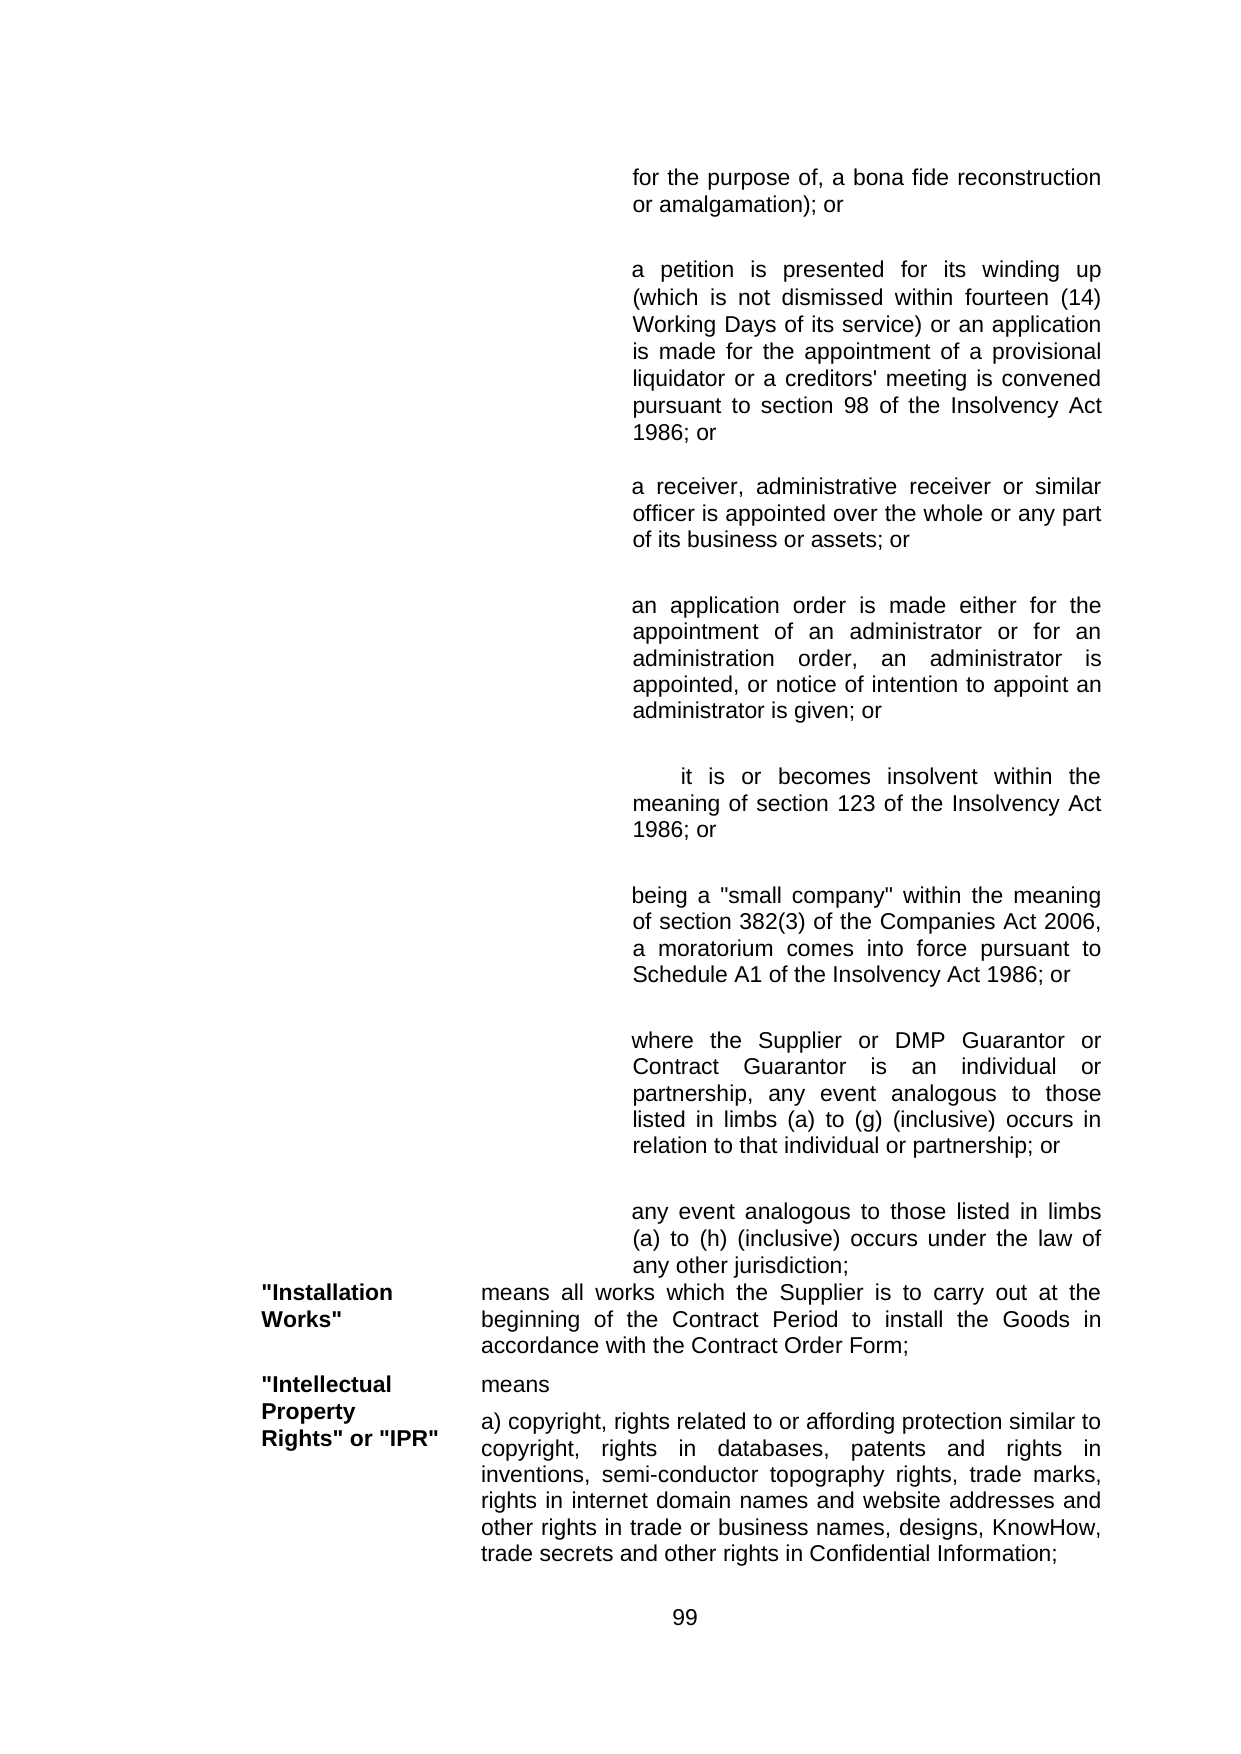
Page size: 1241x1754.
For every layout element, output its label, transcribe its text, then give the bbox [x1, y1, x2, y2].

table_cell "Intellectual Property Rights" or "IPR" [250, 1371, 469, 1579]
table_cell means a) copyright, rights related to or affording protection similar to copyright, rights in databases, patents and rights in inventions, semi-conductor topography rights, trade marks, rights in internet domain names and website addresses and other rights in trade or business names, designs, KnowHow, trade secrets and other rights in Confidential Information; [470, 1371, 1113, 1579]
table_cell "Installation Works" [250, 1279, 469, 1371]
table_cell [250, 150, 469, 1279]
table_cell means all works which the Supplier is to carry out at the beginning of the Contract Period to install the Goods in accordance with the Contract Order Form; [470, 1279, 1113, 1371]
table_cell for the purpose of, a bona fide reconstruction or amalgamation); or a petition is presented for its winding up (which is not dismissed within fourteen (14) Working Days of its service) or an application is made for the appointment of a provisional liquidator or a creditors' meeting is convened pursuant to section 98 of the Insolvency Act 1986; or a receiver, administrative receiver or similar officer is appointed over the whole or any part of its business or assets; or an application order is made either for the appointment of an administrator or for an administration order, an administrator is appointed, or notice of intention to appoint an administrator is given; or it is or becomes insolvent within the meaning of section 123 of the Insolvency Act 1986; or being a "small company" within the meaning of section 382(3) of the Companies Act 2006, a moratorium comes into force pursuant to Schedule A1 of the Insolvency Act 1986; or where the Supplier or DMP Guarantor or Contract Guarantor is an individual or partnership, any event analogous to those listed in limbs (a) to (g) (inclusive) occurs in relation to that individual or partnership; or any event analogous to those listed in limbs (a) to (h) (inclusive) occurs under the law of any other jurisdiction; [470, 150, 1113, 1279]
